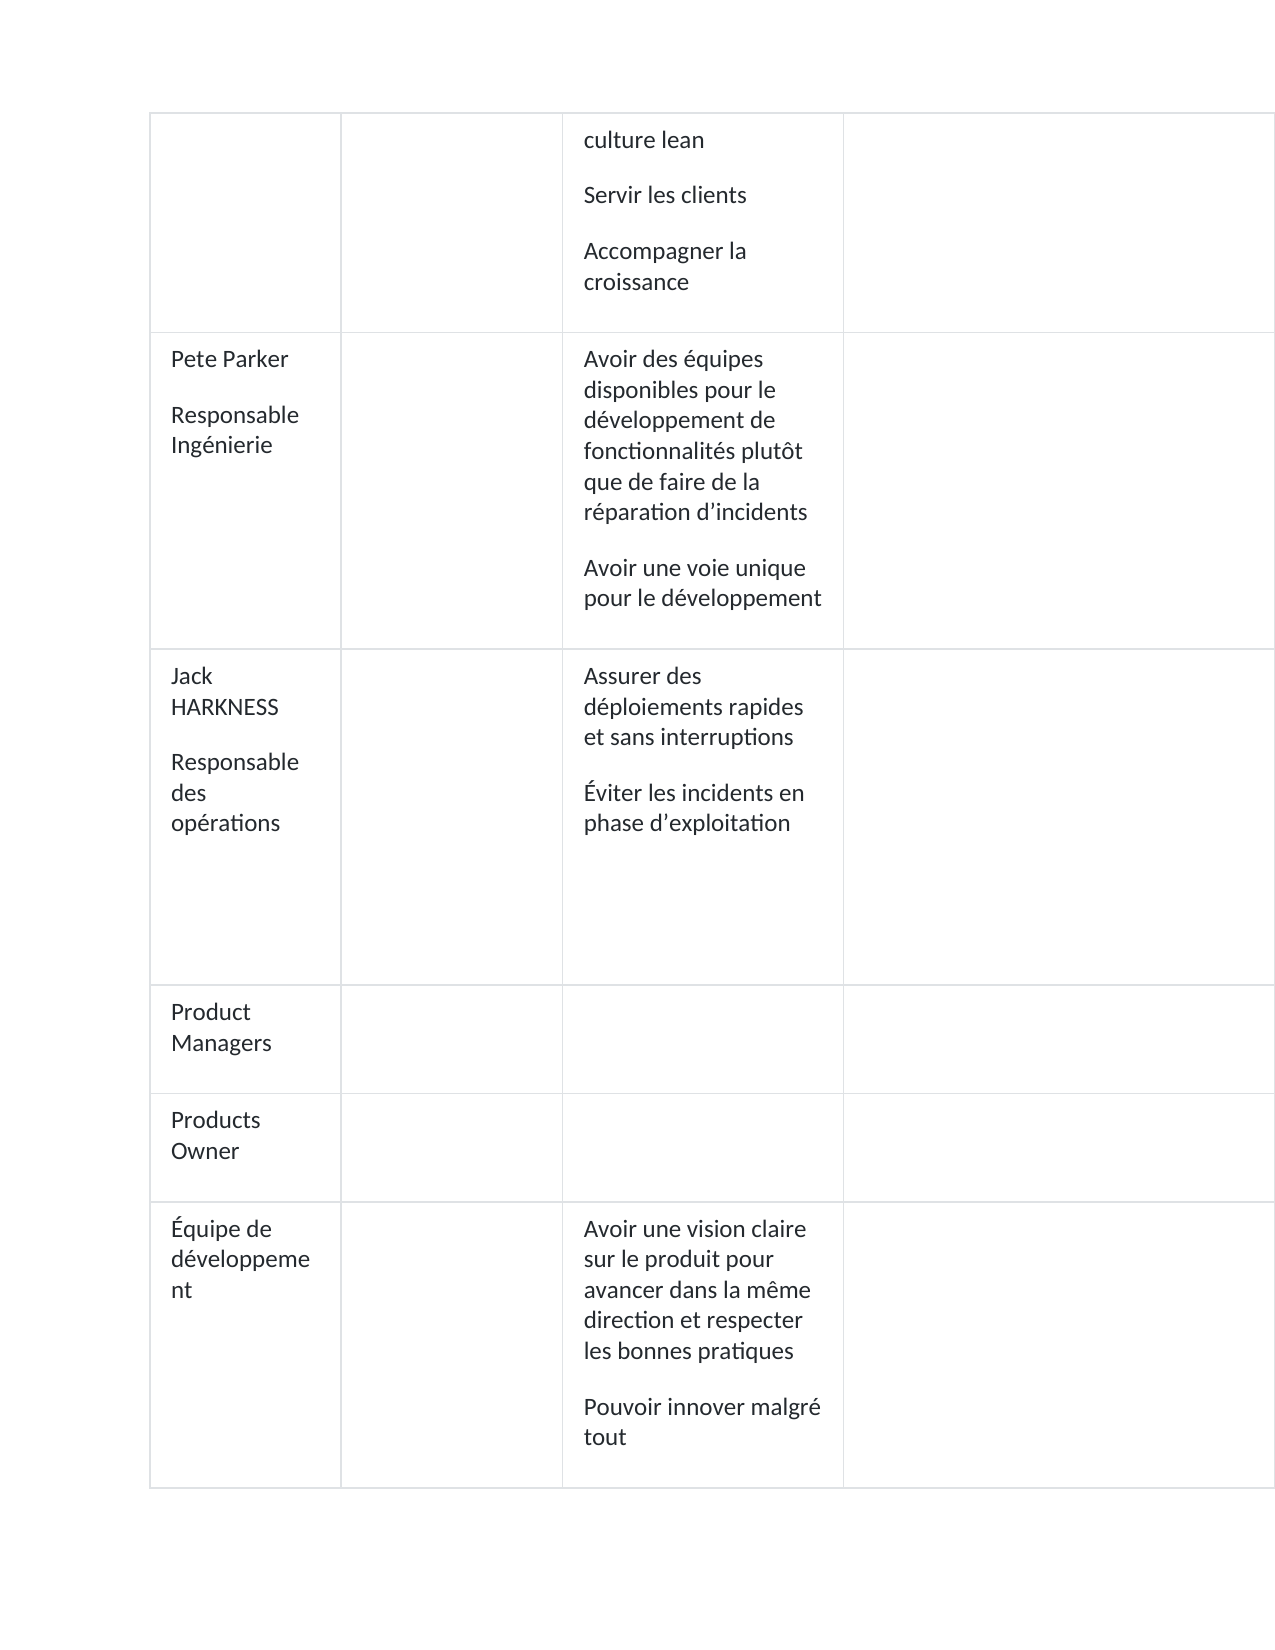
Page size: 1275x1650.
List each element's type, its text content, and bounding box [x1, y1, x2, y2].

table_cell Équipe de développement [151, 1203, 340, 1487]
table_cell [844, 114, 1274, 332]
table_cell [844, 1203, 1274, 1487]
table_cell Assurer des déploiements rapides et sans interruptions Éviter les incidents en phase d’exploitation [563, 650, 843, 984]
table_cell [844, 333, 1274, 648]
table_cell Avoir des équipes disponibles pour le développement de fonctionnalités plutôt que de faire de la réparation d’incidents Avoir une voie unique pour le développement [563, 333, 843, 648]
table_cell [342, 333, 562, 648]
table_cell Products Owner [151, 1094, 340, 1201]
table_cell [844, 650, 1274, 984]
table_cell Product Managers [151, 986, 340, 1093]
table_cell [151, 114, 340, 332]
table_cell [844, 986, 1274, 1093]
table_cell culture lean Servir les clients Accompagner la croissance [563, 114, 843, 332]
table_cell [563, 1094, 843, 1201]
table_cell Jack HARKNESS Responsable des opérations [151, 650, 340, 984]
table_cell [342, 1094, 562, 1201]
table_cell [563, 986, 843, 1093]
table_cell [342, 1203, 562, 1487]
table_cell [342, 986, 562, 1093]
table_cell [844, 1094, 1274, 1201]
table_cell Avoir une vision claire sur le produit pour avancer dans la même direction et respecter les bonnes pratiques Pouvoir innover malgré tout [563, 1203, 843, 1487]
table_cell [342, 114, 562, 332]
table_cell [342, 650, 562, 984]
table_cell Pete Parker Responsable Ingénierie [151, 333, 340, 648]
